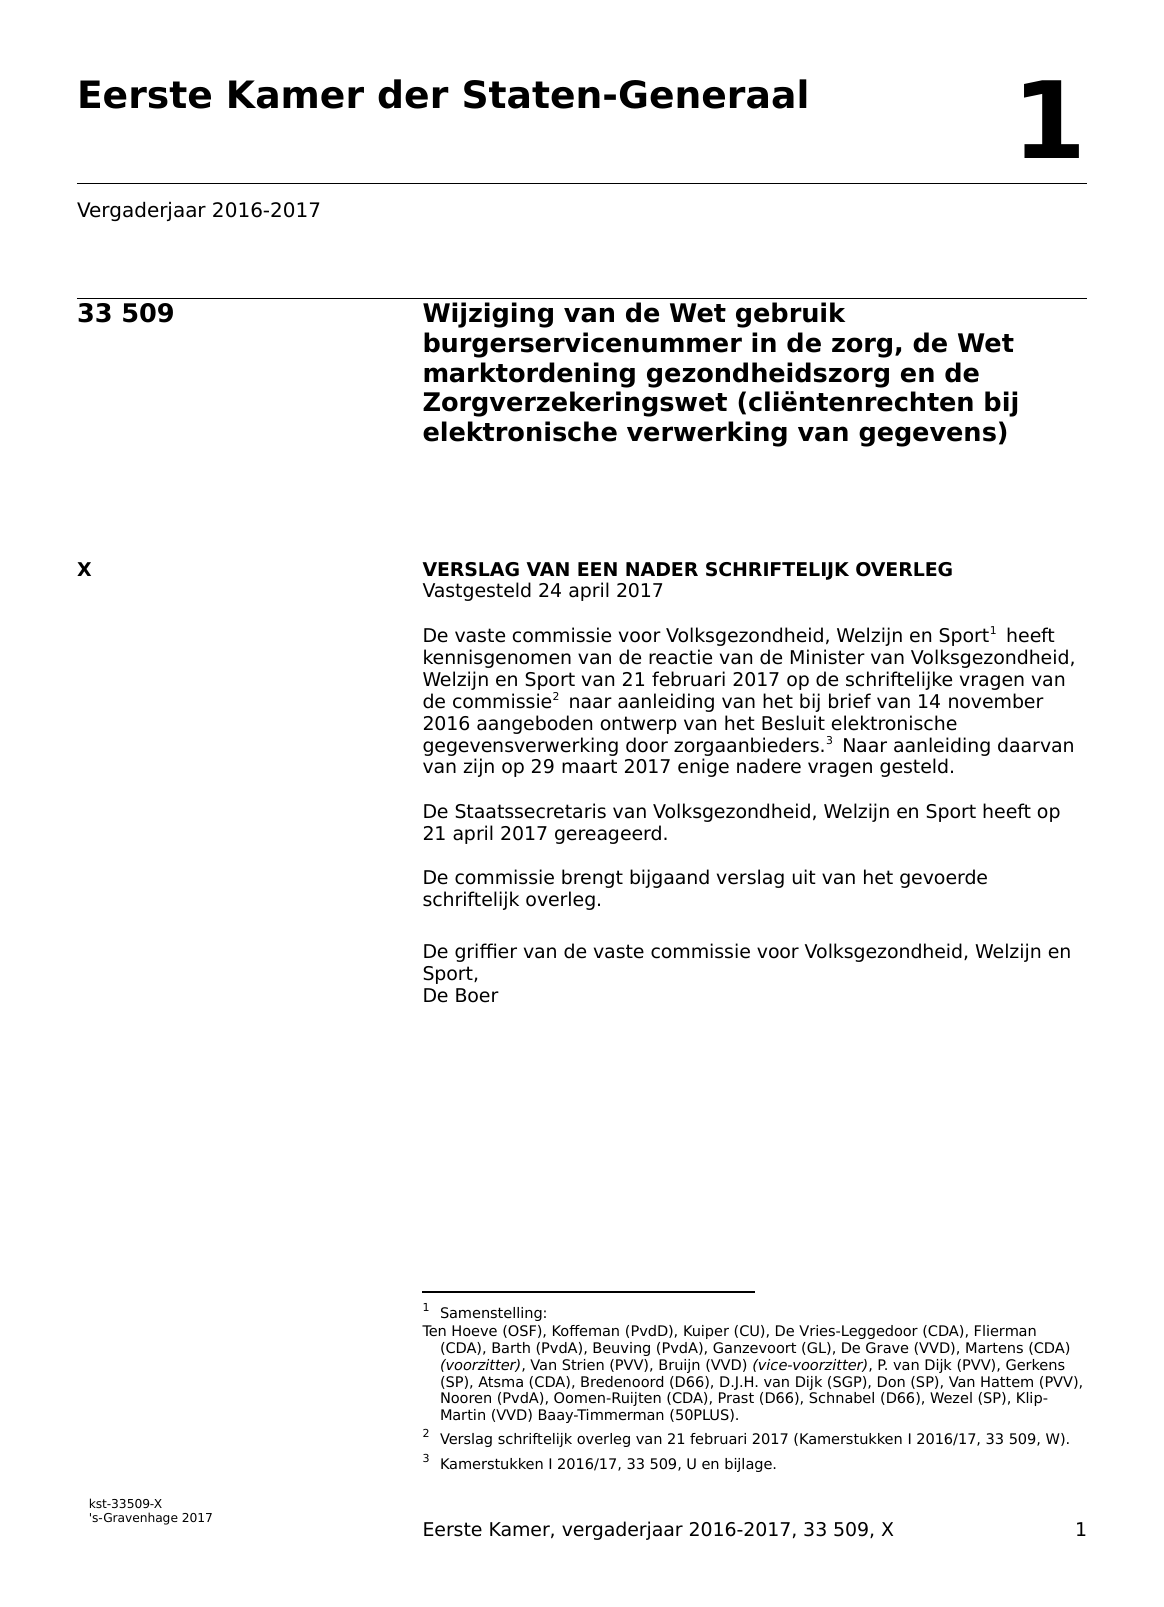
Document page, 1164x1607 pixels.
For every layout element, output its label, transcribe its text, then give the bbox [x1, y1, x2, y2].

table_cell Vergaderjaar 2016-2017 [77, 184, 1087, 298]
text De Staatssecretaris van Volksgezondheid, Welzijn en Sport heeft op 21 april 2017 gereageerd. [422, 801, 1087, 844]
table_header 1 [886, 59, 1087, 183]
text Vastgesteld 24 april 2017 [422, 580, 1087, 602]
text Kamerstukken I 2016/17, 33 509, U en bijlage. [422, 1452, 1087, 1474]
table_header Eerste Kamer der Staten-Generaal [77, 59, 886, 183]
text 's-Gravenhage 2017 [88, 1511, 323, 1525]
text Verslag schriftelijk overleg van 21 februari 2017 (Kamerstukken I 2016/17, 33 509, W). [422, 1427, 1087, 1449]
subtitle X VERSLAG VAN EEN NADER SCHRIFTELIJK OVERLEG [77, 558, 1087, 580]
text De commissie brengt bijgaand verslag uit van het gevoerde schriftelijk overleg. [422, 867, 1087, 911]
text De griffier van de vaste commissie voor Volksgezondheid, Welzijn en Sport, De Boer [422, 941, 1087, 1007]
text De vaste commissie voor Volksgezondheid, Welzijn en Sport heeft kennisgenomen van de reactie van de Minister van Volksgezondheid, Welzijn en Sport van 21 februari 2017 op de schriftelijke vragen van de commissie naar aanleiding van het bij brief van 14 november 2016 aangeboden ontwerp van het Besluit elektronische gegevensverwerking door zorgaanbieders. Naar aanleiding daarvan van zijn op 29 maart 2017 enige nadere vragen gesteld. [422, 624, 1087, 778]
text kst-33509-X [88, 1497, 323, 1511]
text Ten Hoeve (OSF), Koffeman (PvdD), Kuiper (CU), De Vries-Leggedoor (CDA), Flierman (CDA), Barth (PvdA), Beuving (PvdA), Ganzevoort (GL), De Grave (VVD), Martens (CDA) (voorzitter), Van Strien (PVV), Bruijn (VVD) (vice-voorzitter), P. van Dijk (PVV), Gerkens (SP), Atsma (CDA), Bredenoord (D66), D.J.H. van Dijk (SGP), Don (SP), Van Hattem (PVV), Nooren (PvdA), Oomen-Ruijten (CDA), Prast (D66), Schnabel (D66), Wezel (SP), Klip-Martin (VVD) Baay-Timmerman (50PLUS). [422, 1323, 1087, 1424]
text Samenstelling: [422, 1301, 1087, 1323]
subtitle 33 509 Wijziging van de Wet gebruik burgerservicenummer in de zorg, de Wet marktordening gezondheidszorg en de Zorgverzekeringswet (cliëntenrechten bij elektronische verwerking van gegevens) [77, 299, 1087, 447]
